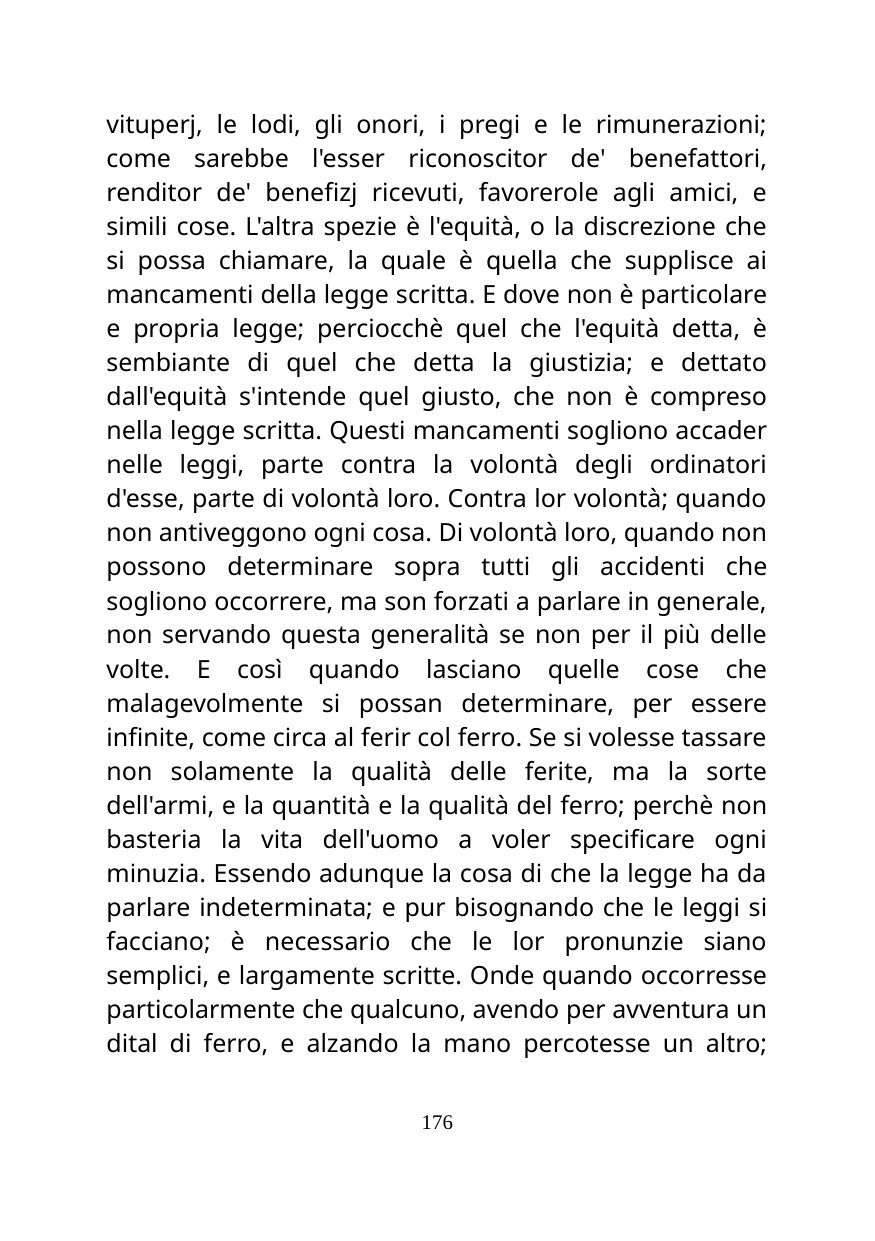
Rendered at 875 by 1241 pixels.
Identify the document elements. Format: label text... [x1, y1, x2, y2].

text vituperj, le lodi, gli onori, i pregi e le rimunerazioni; come sarebbe l'esser riconoscitor de' benefattori, renditor de' benefizj ricevuti, favorerole agli amici, e simili cose. L'altra spezie è l'equità, o la discrezione che si possa chiamare, la quale è quella che supplisce ai mancamenti della legge scritta. E dove non è particolare e propria legge; perciocchè quel che l'equità detta, è sembiante di quel che detta la giustizia; e dettato dall'equità s'intende quel giusto, che non è compreso nella legge scritta. Questi mancamenti sogliono accader nelle leggi, parte contra la volontà degli ordinatori d'esse, parte di volontà loro. Contra lor volontà; quando non antiveggono ogni cosa. Di volontà loro, quando non possono determinare sopra tutti gli accidenti che sogliono occorrere, ma son forzati a parlare in generale, non servando questa generalità se non per il più delle volte. E così quando lasciano quelle cose che malagevolmente si possan determinare, per essere infinite, come circa al ferir col ferro. Se si volesse tassare non solamente la qualità delle ferite, ma la sorte dell'armi, e la quantità e la qualità del ferro; perchè non basteria la vita dell'uomo a voler specificare ogni minuzia. Essendo adunque la cosa di che la legge ha da parlare indeterminata; e pur bisognando che le leggi si facciano; è necessario che le lor pronunzie siano semplici, e largamente scritte. Onde quando occorresse particolarmente che qualcuno, avendo per avventura un dital di ferro, e alzando la mano percotesse un altro; [106, 106, 768, 1060]
